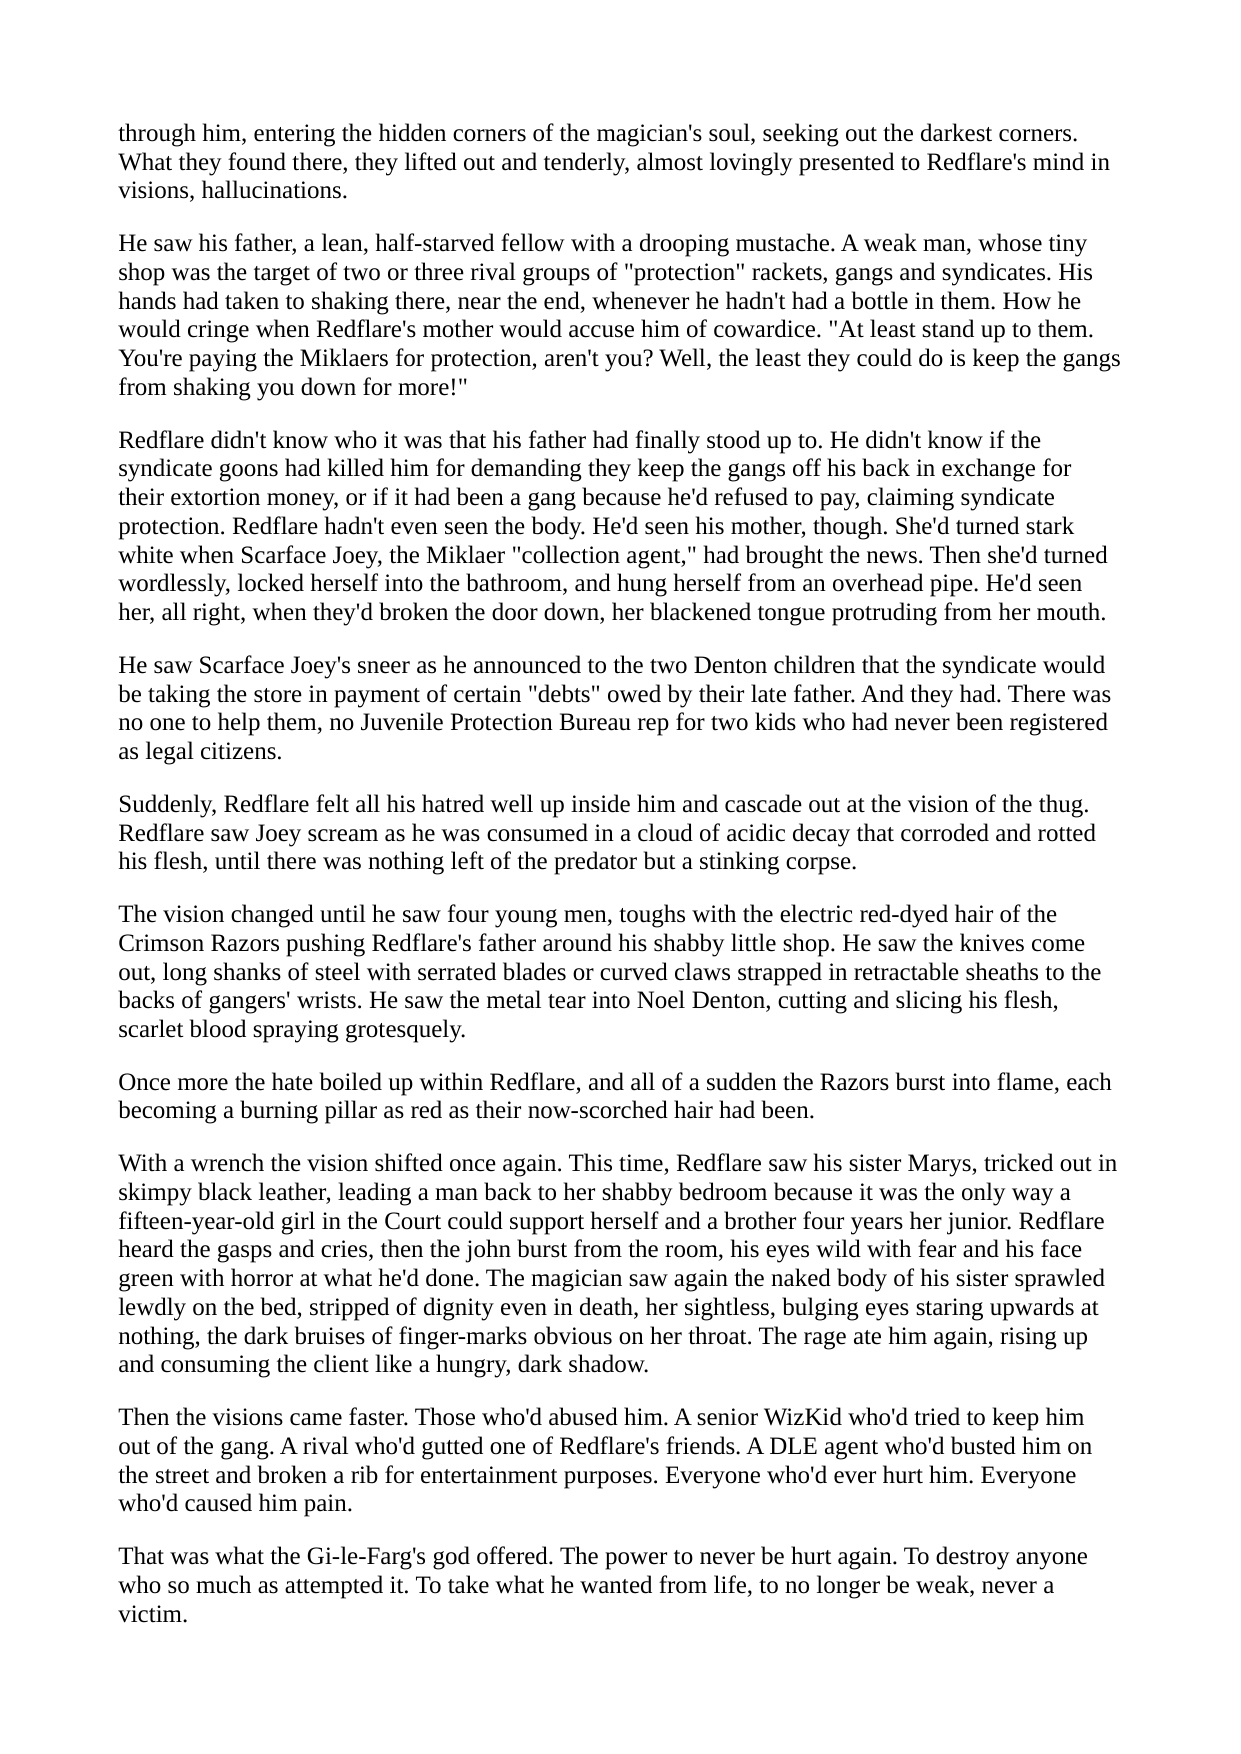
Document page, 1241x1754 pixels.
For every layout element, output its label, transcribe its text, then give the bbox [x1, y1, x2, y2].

text Once more the hate boiled up within Redflare, and all of a sudden the Razors burst into flame, each becoming a burning pillar as red as their now-scorched hair had been. [118, 1067, 1122, 1124]
text Redflare didn't know who it was that his father had finally stood up to. He didn't know if the syndicate goons had killed him for demanding they keep the gangs off his back in exchange for their extortion money, or if it had been a gang because he'd refused to pay, claiming syndicate protection. Redflare hadn't even seen the body. He'd seen his mother, though. She'd turned stark white when Scarface Joey, the Miklaer "collection agent," had brought the news. Then she'd turned wordlessly, locked herself into the bathroom, and hung herself from an overhead pipe. He'd seen her, all right, when they'd broken the door down, her blackened tongue protruding from her mouth. [118, 425, 1122, 626]
text He saw Scarface Joey's sneer as he announced to the two Denton children that the syndicate would be taking the store in payment of certain "debts" owed by their late father. And they had. There was no one to help them, no Juvenile Protection Bureau rep for two kids who had never been registered as legal citizens. [118, 650, 1122, 765]
text Then the visions came faster. Those who'd abused him. A senior WizKid who'd tried to keep him out of the gang. A rival who'd gutted one of Redflare's friends. A DLE agent who'd busted him on the street and broken a rib for entertainment purposes. Everyone who'd ever hurt him. Everyone who'd caused him pain. [118, 1402, 1122, 1517]
text With a wrench the vision shifted once again. This time, Redflare saw his sister Marys, tricked out in skimpy black leather, leading a man back to her shabby bedroom because it was the only way a fifteen-year-old girl in the Court could support herself and a brother four years her junior. Redflare heard the gasps and cries, then the john burst from the room, his eyes wild with fear and his face green with horror at what he'd done. The magician saw again the naked body of his sister sprawled lewdly on the bed, stripped of dignity even in death, her sightless, bulging eyes staring upwards at nothing, the dark bruises of finger-marks obvious on her throat. The rage ate him again, rising up and consuming the client like a hungry, dark shadow. [118, 1148, 1122, 1378]
text He saw his father, a lean, half-starved fellow with a drooping mustache. A weak man, whose tiny shop was the target of two or three rival groups of "protection" rackets, gangs and syndicates. His hands had taken to shaking there, near the end, whenever he hadn't had a bottle in them. How he would cringe when Redflare's mother would accuse him of cowardice. "At least stand up to them. You're paying the Miklaers for protection, aren't you? Well, the least they could do is keep the gangs from shaking you down for more!" [118, 228, 1122, 401]
text The vision changed until he saw four young men, toughs with the electric red-dyed hair of the Crimson Razors pushing Redflare's father around his shabby little shop. He saw the knives come out, long shanks of steel with serrated blades or curved claws strapped in retractable sheaths to the backs of gangers' wrists. He saw the metal tear into Noel Denton, cutting and slicing his flesh, scarlet blood spraying grotesquely. [118, 899, 1122, 1043]
text That was what the Gi-le-Farg's god offered. The power to never be hurt again. To destroy anyone who so much as attempted it. To take what he wanted from life, to no longer be weak, never a victim. [118, 1541, 1122, 1627]
text Suddenly, Redflare felt all his hatred well up inside him and cascade out at the vision of the thug. Redflare saw Joey scream as he was consumed in a cloud of acidic decay that corroded and rotted his flesh, until there was nothing left of the predator but a stinking corpse. [118, 789, 1122, 875]
text through him, entering the hidden corners of the magician's soul, seeking out the darkest corners. What they found there, they lifted out and tenderly, almost lovingly presented to Redflare's mind in visions, hallucinations. [118, 118, 1122, 204]
